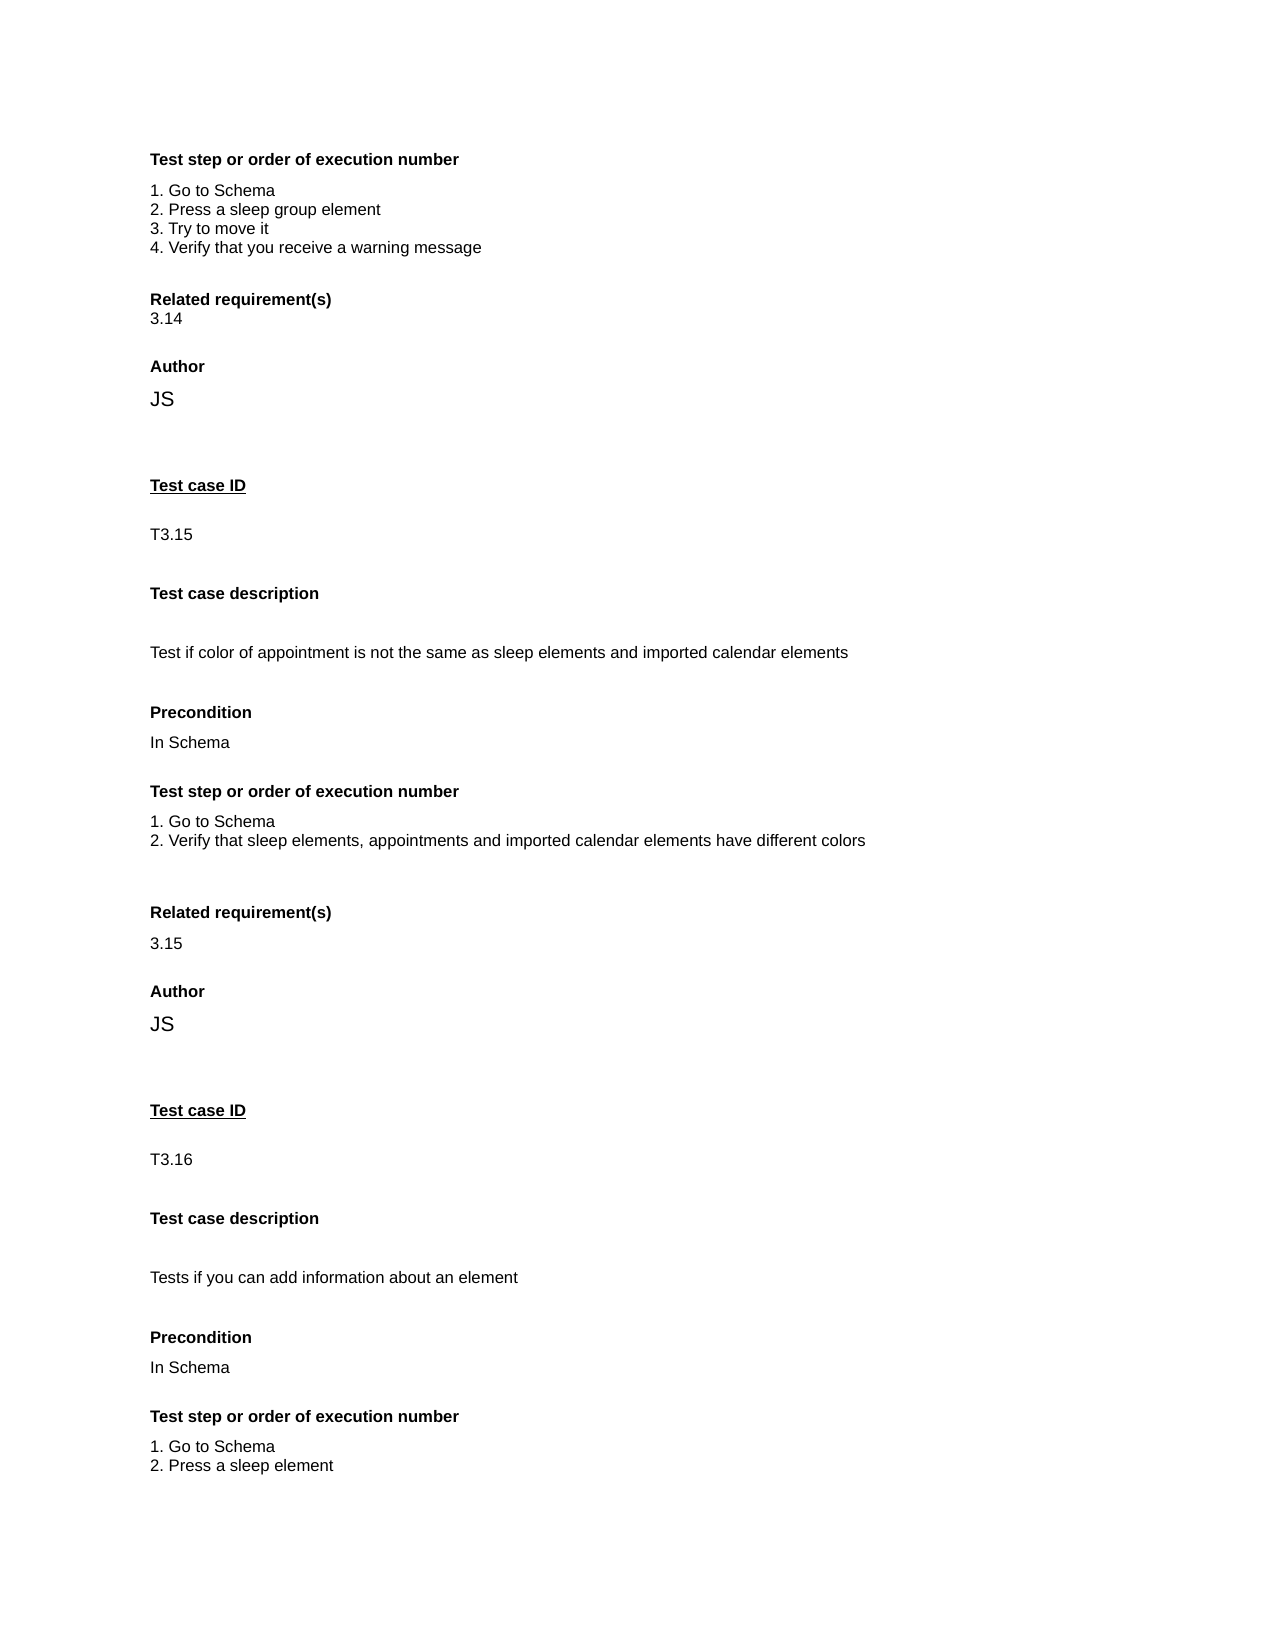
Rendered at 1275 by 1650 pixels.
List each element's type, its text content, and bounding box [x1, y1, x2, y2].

subtitle Test step or order of execution number [150, 781, 1125, 801]
subtitle T3.15 [150, 524, 1125, 543]
subtitle Test if color of appointment is not the same as sleep elements and imported calendar elements [150, 643, 1125, 662]
subtitle Test step or order of execution number [150, 1406, 1125, 1426]
text In Schema [150, 733, 1125, 752]
subtitle Precondition [150, 703, 1125, 722]
text 1. Go to Schema 2. Press a sleep element [150, 1437, 1125, 1475]
text 3.15 [150, 933, 1125, 953]
subtitle Test case description [150, 584, 1125, 603]
text In Schema [150, 1358, 1125, 1377]
text JS Test case ID [150, 1012, 1125, 1120]
text 1. Go to Schema 2. Verify that sleep elements, appointments and imported calendar elements have different colors [150, 812, 1125, 874]
subtitle Tests if you can add information about an element [150, 1268, 1125, 1287]
subtitle Author [150, 357, 1125, 376]
subtitle Precondition [150, 1328, 1125, 1347]
subtitle T3.16 [150, 1149, 1125, 1168]
text 1. Go to Schema 2. Press a sleep group element 3. Try to move it 4. Verify that you receive a warning message Related requirement(s) 3.14 [150, 180, 1125, 328]
text JS Test case ID [150, 387, 1125, 495]
subtitle Test step or order of execution number [150, 150, 1125, 169]
subtitle Author [150, 982, 1125, 1001]
subtitle Related requirement(s) [150, 903, 1125, 922]
subtitle Test case description [150, 1209, 1125, 1228]
